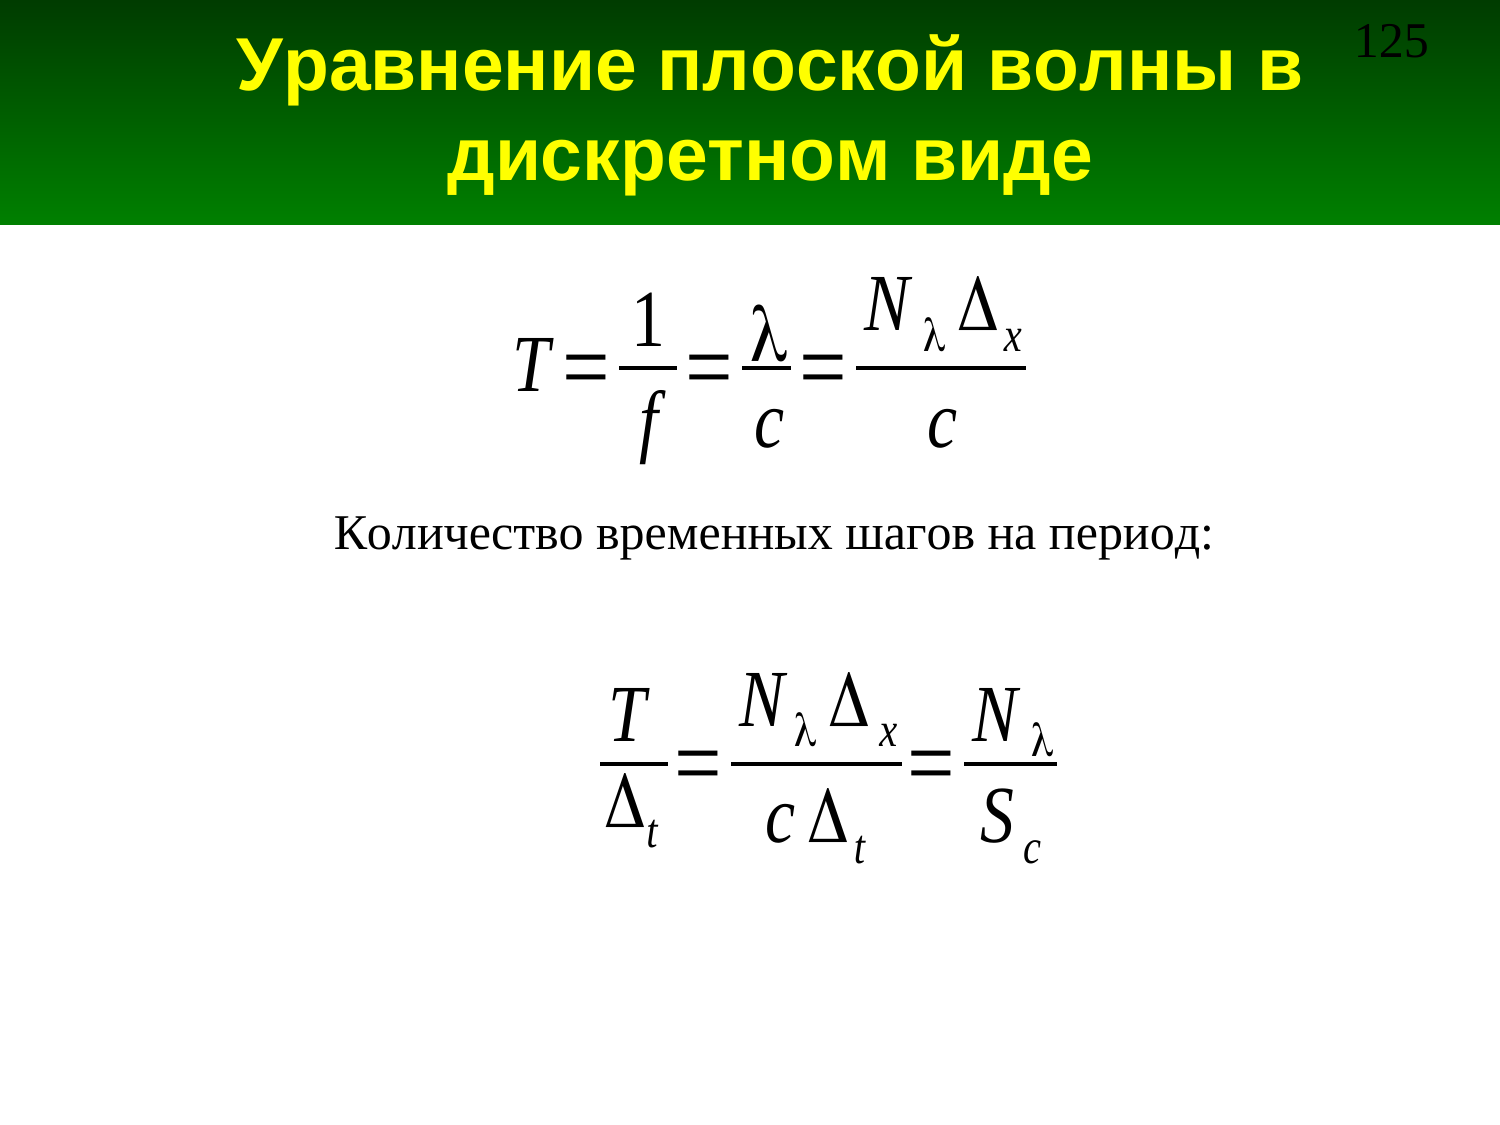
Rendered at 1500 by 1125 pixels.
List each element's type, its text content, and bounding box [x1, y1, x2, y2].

text_box Количество временных шагов на период: [318, 492, 1224, 567]
chart [496, 259, 1047, 467]
title Уравнение плоской волны в дискретном виде [100, 7, 1441, 204]
chart [578, 655, 1078, 875]
